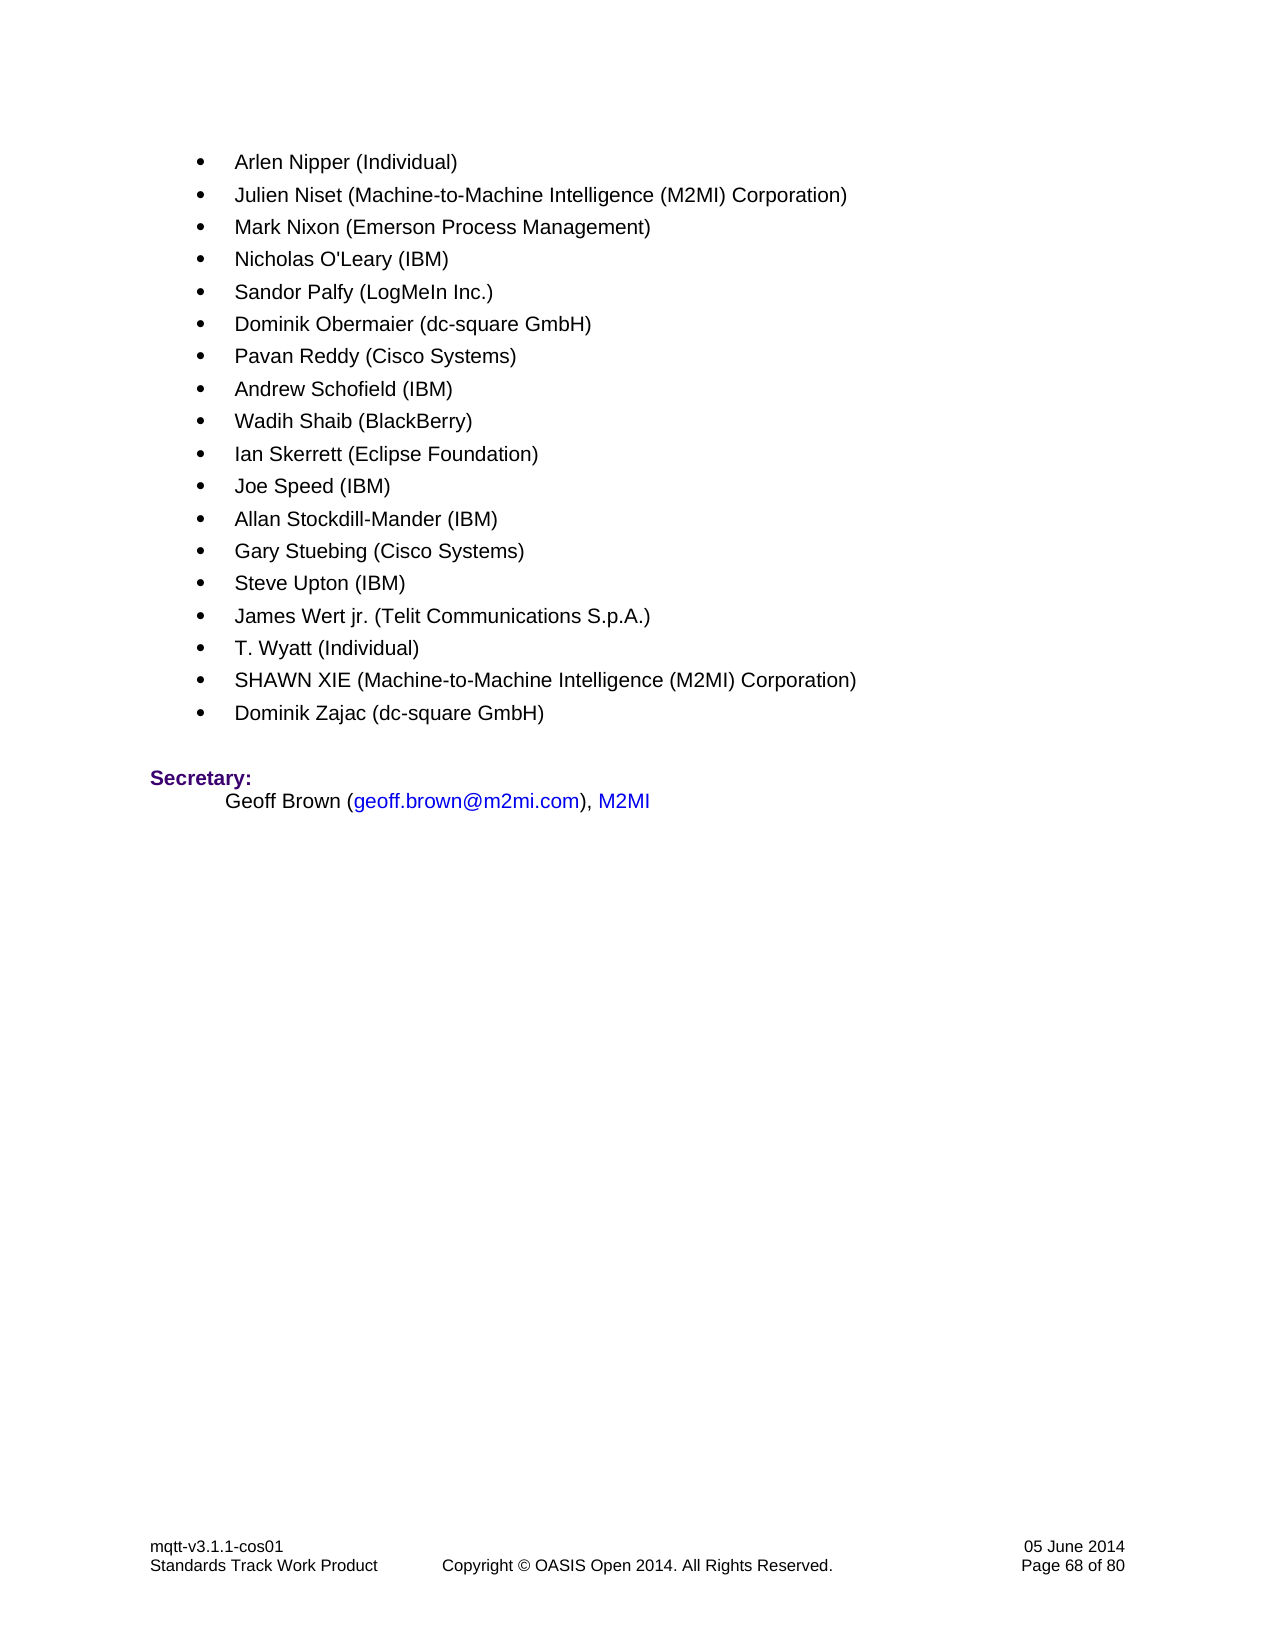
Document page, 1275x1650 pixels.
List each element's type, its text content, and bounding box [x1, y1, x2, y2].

list Mark Nixon (Emerson Process Management) [197, 215, 1125, 239]
title Geoff Brown (geoff.brown@m2mi.com), M2MI [225, 789, 1125, 813]
list Gary Stuebing (Cisco Systems) [197, 539, 1125, 563]
list Pavan Reddy (Cisco Systems) [197, 344, 1125, 368]
list Arlen Nipper (Individual) [197, 150, 1125, 174]
list Sandor Palfy (LogMeIn Inc.) [197, 279, 1125, 304]
list Joe Speed (IBM) [197, 474, 1125, 498]
list Wadih Shaib (BlackBerry) [197, 409, 1125, 433]
list Andrew Schofield (IBM) [197, 377, 1125, 401]
list SHAWN XIE (Machine-to-Machine Intelligence (M2MI) Corporation) [197, 668, 1125, 692]
list T. Wyatt (Individual) [197, 636, 1125, 660]
list Steve Upton (IBM) [197, 571, 1125, 595]
list Dominik Obermaier (dc-square GmbH) [197, 312, 1125, 336]
list Allan Stockdill-Mander (IBM) [197, 506, 1125, 530]
list Julien Niset (Machine-to-Machine Intelligence (M2MI) Corporation) [197, 182, 1125, 206]
list James Wert jr. (Telit Communications S.p.A.) [197, 603, 1125, 628]
title Secretary: [150, 765, 1125, 789]
list Dominik Zajac (dc-square GmbH) [197, 701, 1125, 725]
list Nicholas O'Leary (IBM) [197, 247, 1125, 271]
list Ian Skerrett (Eclipse Foundation) [197, 442, 1125, 466]
